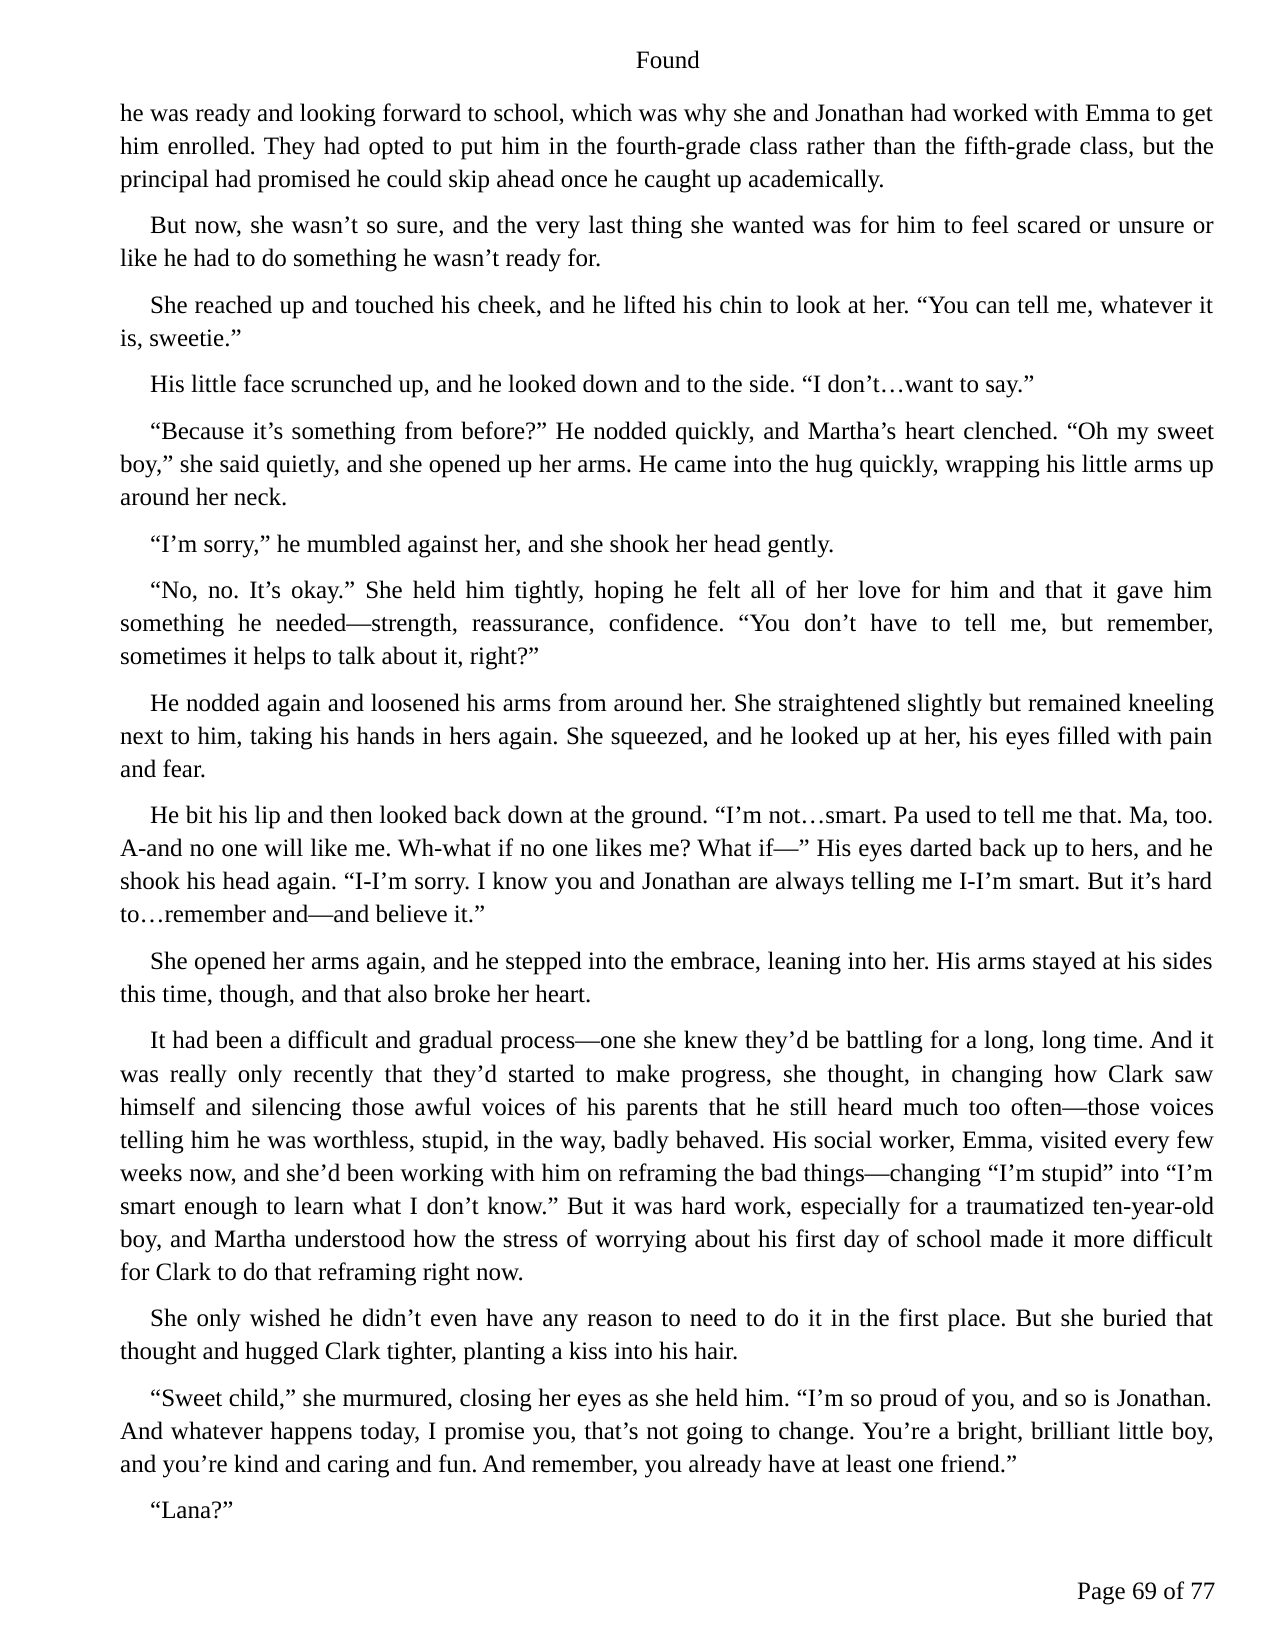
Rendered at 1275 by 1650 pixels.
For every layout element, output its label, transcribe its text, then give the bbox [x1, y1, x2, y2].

text His little face scrunched up, and he looked down and to the side. “I don’t…want to say.” [120, 369, 1215, 398]
text She reached up and touched his cheek, and he lifted his chin to look at her. “You can tell me, whatever it is, sweetie.” [120, 290, 1215, 352]
text “I’m sorry,” he mumbled against her, and she shook her head gently. [120, 529, 1215, 557]
text He bit his lip and then looked back down at the ground. “I’m not…smart. Pa used to tell me that. Ma, too. A-and no one will like me. Wh-what if no one likes me? What if—” His eyes darted back up to hers, and he shook his head again. “I-I’m sorry. I know you and Jonathan are always telling me I-I’m smart. But it’s hard to…remember and—and believe it.” [120, 800, 1215, 928]
text “No, no. It’s okay.” She held him tightly, hoping he felt all of her love for him and that it gave him something he needed—strength, reassurance, confidence. “You don’t have to tell me, but remember, sometimes it helps to talk about it, right?” [120, 575, 1215, 670]
text She opened her arms again, and he stepped into the embrace, leaning into her. His arms stayed at his sides this time, though, and that also broke her heart. [120, 946, 1215, 1008]
text “Lana?” [120, 1496, 1215, 1524]
text It had been a difficult and gradual process—one she knew they’d be battling for a long, long time. And it was really only recently that they’d started to make progress, she thought, in changing how Clark saw himself and silencing those awful voices of his parents that he still heard much too often—those voices telling him he was worthless, stupid, in the way, badly behaved. His social worker, Emma, visited every few weeks now, and she’d been working with him on reframing the bad things—changing “I’m stupid” into “I’m smart enough to learn what I don’t know.” But it was hard work, especially for a traumatized ten-year-old boy, and Martha understood how the stress of worrying about his first day of school made it more difficult for Clark to do that reframing right now. [120, 1026, 1215, 1286]
text he was ready and looking forward to school, which was why she and Jonathan had worked with Emma to get him enrolled. They had opted to put him in the fourth-grade class rather than the fifth-grade class, but the principal had promised he could skip ahead once he caught up academically. [120, 98, 1215, 192]
text But now, she wasn’t so sure, and the very last thing she wanted was for him to feel scared or unsure or like he had to do something he wasn’t ready for. [120, 210, 1215, 272]
text He nodded again and loosened his arms from around her. She straightened slightly but remained kneeling next to him, taking his hands in hers again. She squeezed, and he looked up at her, his eyes filled with pain and fear. [120, 688, 1215, 783]
text “Sweet child,” she murmured, closing her eyes as she held him. “I’m so proud of you, and so is Jonathan. And whatever happens today, I promise you, that’s not going to change. You’re a bright, brilliant little boy, and you’re kind and caring and fun. And remember, you already have at least one friend.” [120, 1383, 1215, 1478]
text She only wished he didn’t even have any reason to need to do it in the first place. But she buried that thought and hugged Clark tighter, planting a kiss into his hair. [120, 1303, 1215, 1365]
text “Because it’s something from before?” He nodded quickly, and Martha’s heart clenched. “Oh my sweet boy,” she said quietly, and she opened up her arms. He came into the hug quickly, wrapping his little arms up around her neck. [120, 416, 1215, 511]
